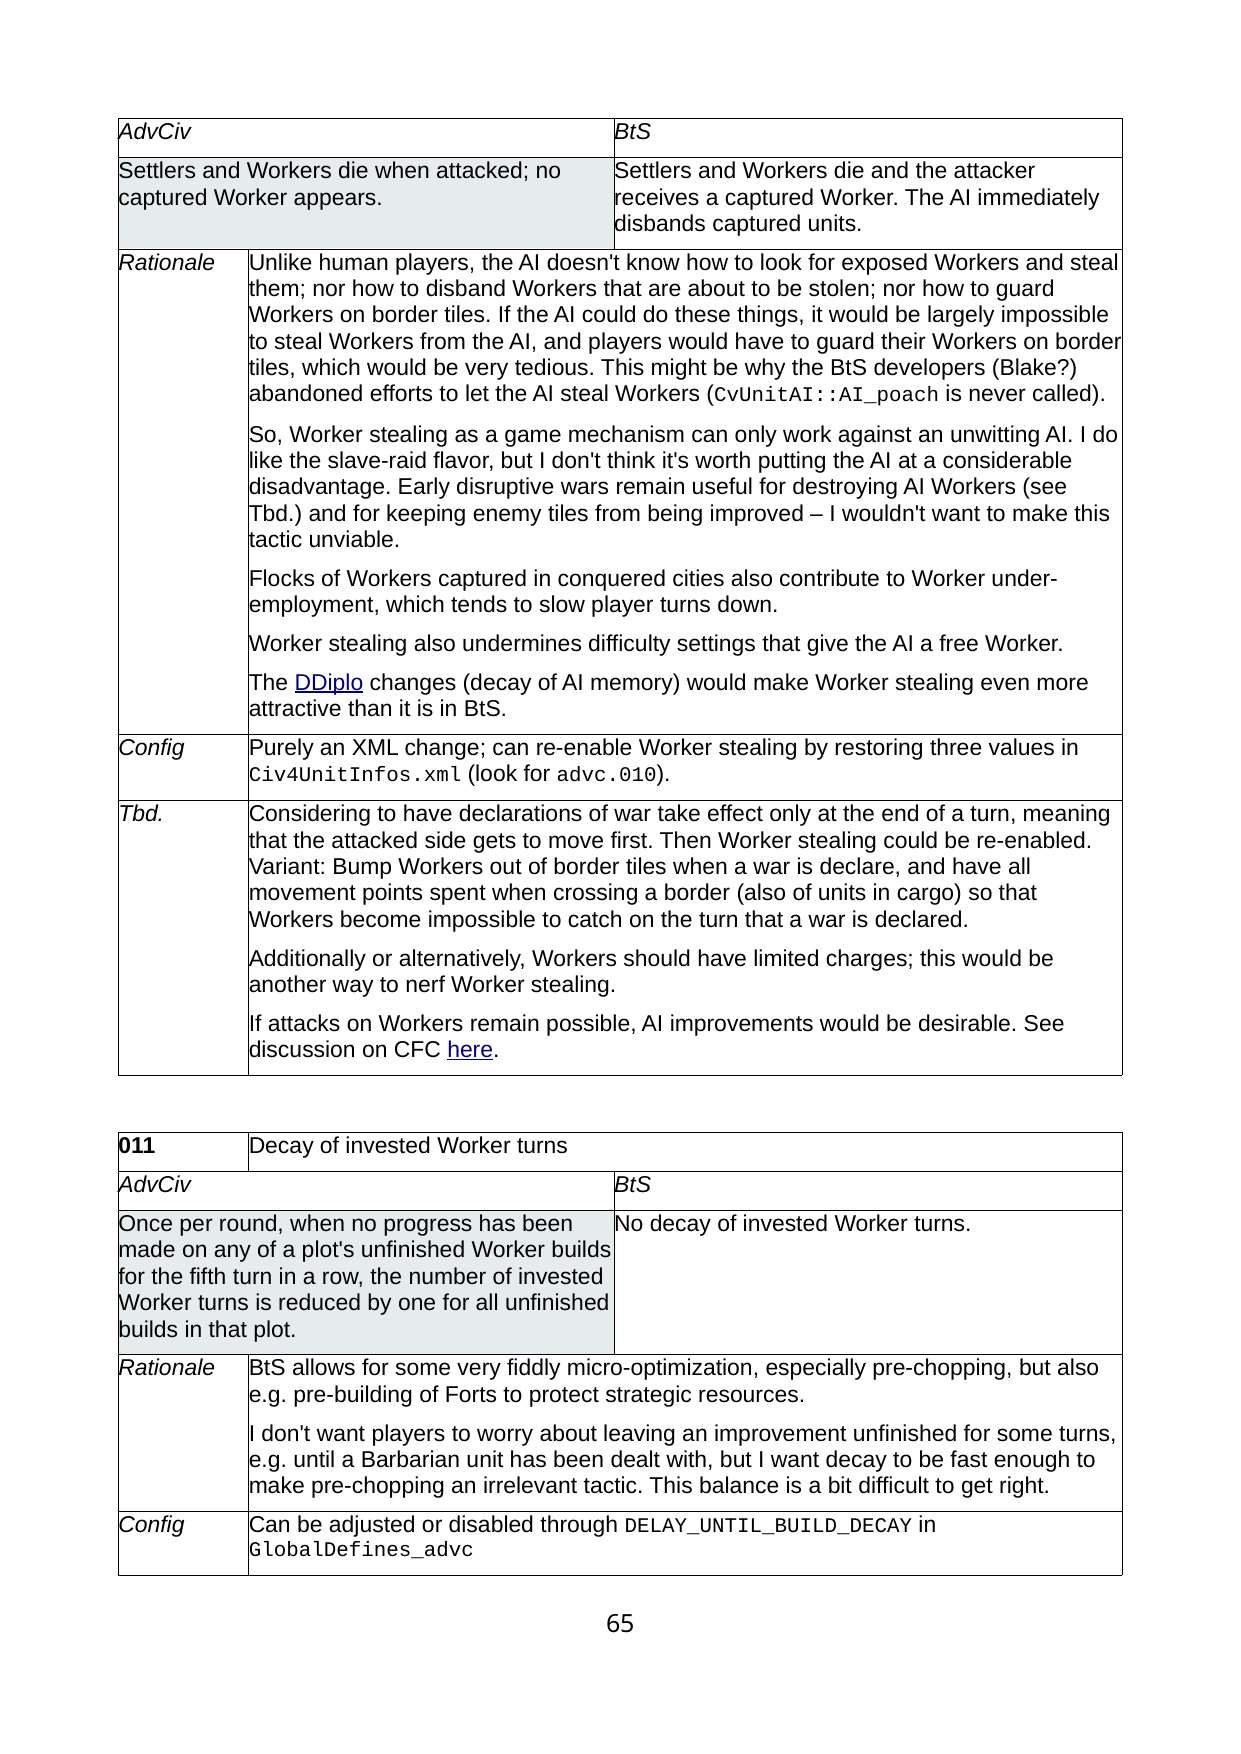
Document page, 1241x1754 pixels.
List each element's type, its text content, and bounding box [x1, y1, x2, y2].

table_cell BtS allows for some very fiddly micro-optimization, especially pre-chopping, but also e.g. pre-building of Forts to protect strategic resources. I don't want players to worry about leaving an improvement unfinished for some turns, e.g. until a Barbarian unit has been dealt with, but I want decay to be fast enough to make pre-chopping an irrelevant tactic. This balance is a bit difficult to get right. [249, 1355, 1122, 1511]
table_cell Once per round, when no progress has been made on any of a plot's unfinished Worker builds for the fifth turn in a row, the number of invested Worker turns is reduced by one for all unfinished builds in that plot. [119, 1211, 614, 1354]
table_cell Considering to have declarations of war take effect only at the end of a turn, meaning that the attacked side gets to move first. Then Worker stealing could be re-enabled. Variant: Bump Workers out of border tiles when a war is declare, and have all movement points spent when crossing a border (also of units in cargo) so that Workers become impossible to catch on the turn that a war is declared. Additionally or alternatively, Workers should have limited charges; this would be another way to nerf Worker stealing. If attacks on Workers remain possible, AI improvements would be desirable. See discussion on CFC here. [249, 801, 1122, 1075]
table_cell Config [119, 1512, 248, 1575]
table_cell No decay of invested Worker turns. [615, 1211, 1122, 1354]
table_cell Rationale [119, 1355, 248, 1511]
table_cell AdvCiv [119, 1172, 614, 1210]
table_cell Unlike human players, the AI doesn't know how to look for exposed Workers and steal them; nor how to disband Workers that are about to be stolen; nor how to guard Workers on border tiles. If the AI could do these things, it would be largely impossible to steal Workers from the AI, and players would have to guard their Workers on border tiles, which would be very tedious. This might be why the BtS developers (Blake?) abandoned efforts to let the AI steal Workers (CvUnitAI::AI_poach is never called). So, Worker stealing as a game mechanism can only work against an unwitting AI. I do like the slave-raid flavor, but I don't think it's worth putting the AI at a considerable disadvantage. Early disruptive wars remain useful for destroying AI Workers (see Tbd.) and for keeping enemy tiles from being improved – I wouldn't want to make this tactic unviable. Flocks of Workers captured in conquered cities also contribute to Worker under-employment, which tends to slow player turns down. Worker stealing also undermines difficulty settings that give the AI a free Worker. The DDiplo changes (decay of AI memory) would make Worker stealing even more attractive than it is in BtS. [249, 250, 1122, 734]
table_cell Settlers and Workers die when attacked; no captured Worker appears. [119, 158, 614, 248]
table_cell Config [119, 735, 248, 800]
table_cell Rationale [119, 250, 248, 734]
table_cell Settlers and Workers die and the attacker receives a captured Worker. The AI immediately disbands captured units. [615, 158, 1122, 248]
table_cell AdvCiv [119, 119, 614, 157]
table_cell Purely an XML change; can re-enable Worker stealing by restoring three values in Civ4UnitInfos.xml (look for advc.010). [249, 735, 1122, 800]
table_cell BtS [615, 1172, 1122, 1210]
table_cell Tbd. [119, 801, 248, 1075]
table_cell Can be adjusted or disabled through DELAY_UNTIL_BUILD_DECAY in GlobalDefines_advc [249, 1512, 1122, 1575]
table_cell BtS [615, 119, 1122, 157]
table_header Decay of invested Worker turns [249, 1133, 1122, 1171]
table_header 011 [119, 1133, 248, 1171]
